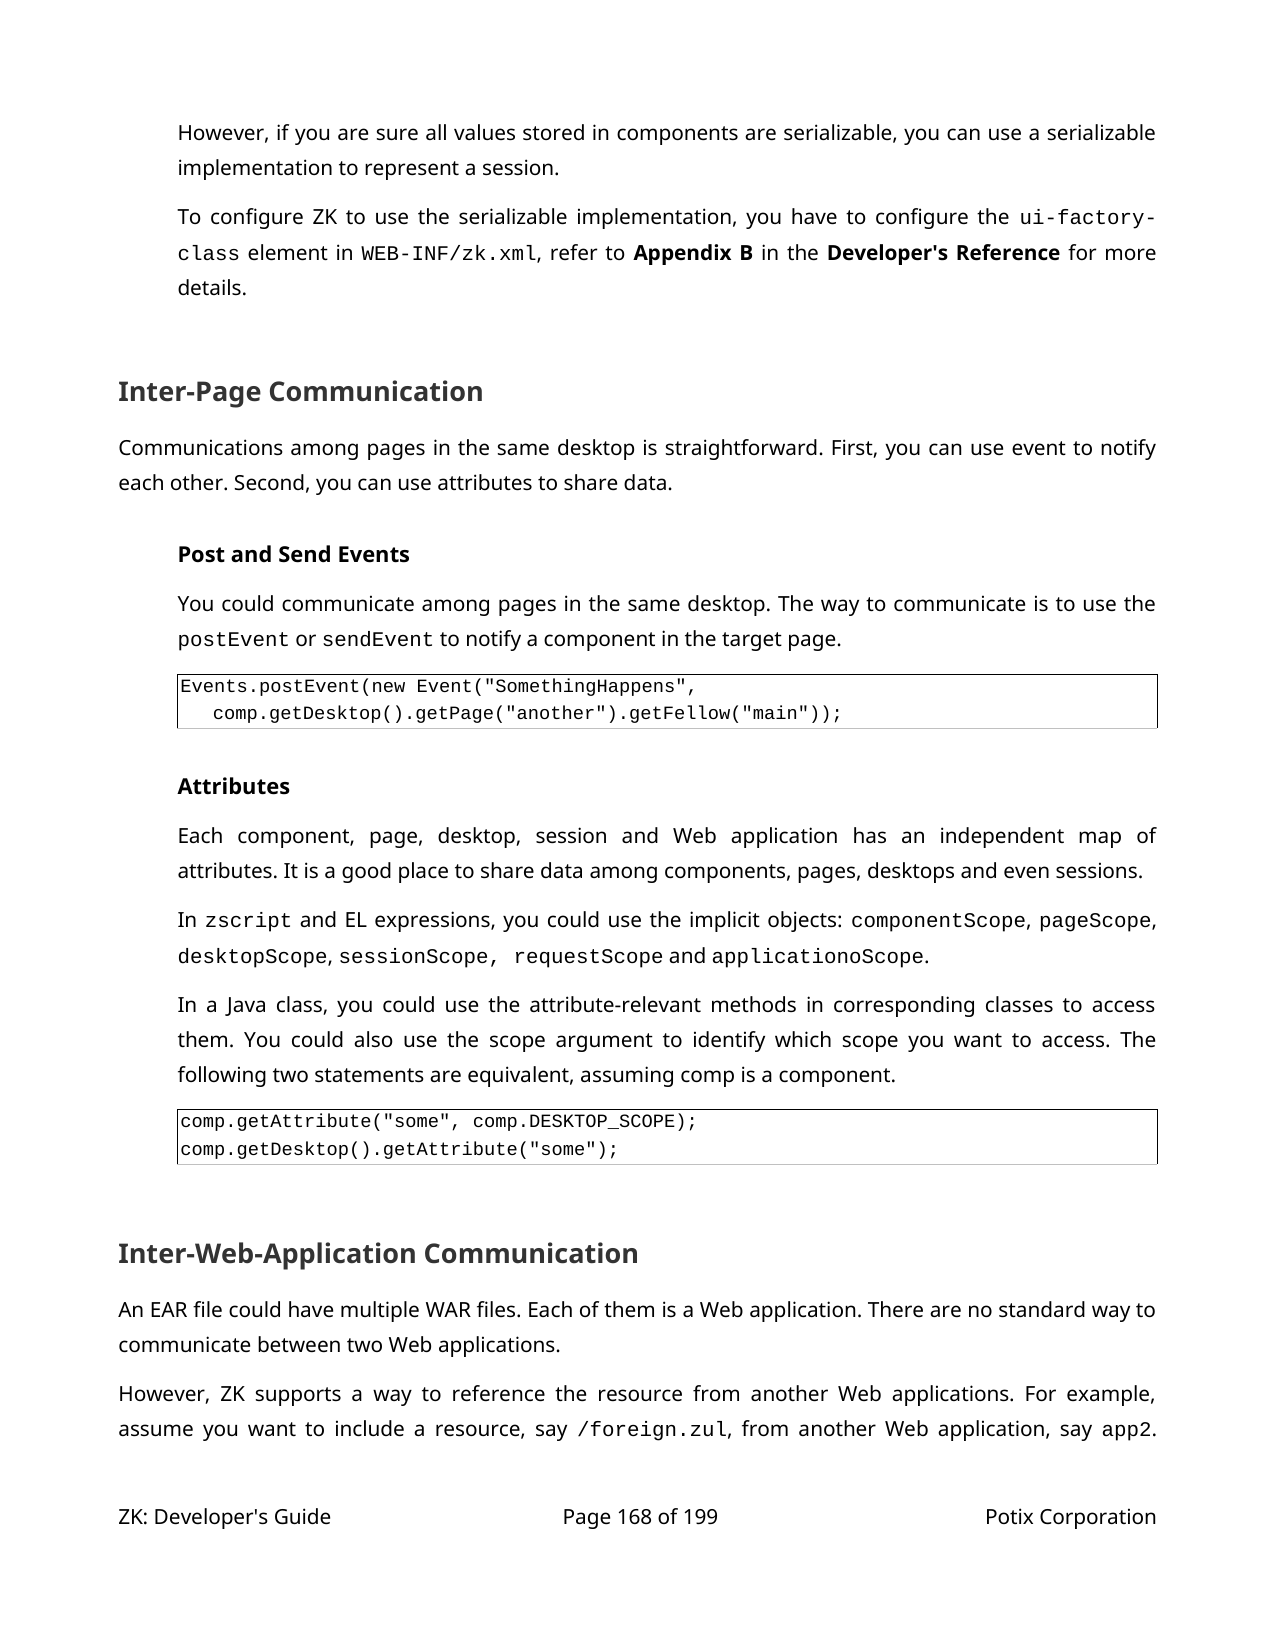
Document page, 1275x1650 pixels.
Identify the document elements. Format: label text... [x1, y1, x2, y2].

subtitle Inter-Web-Application Communication [118, 1234, 1157, 1271]
text Communications among pages in the same desktop is straightforward. First, you can use event to notify each other. Second, you can use attributes to share data. [118, 433, 1157, 496]
text comp.getDesktop().getPage("another").getFellow("main")); [178, 701, 1157, 728]
text To configure ZK to use the serializable implementation, you have to configure the ui-factory-class element in WEB-INF/zk.xml, refer to Appendix B in the Developer's Reference for more details. [177, 202, 1157, 301]
text In zscript and EL expressions, you could use the implicit objects: componentScope, pageScope, desktopScope, sessionScope, requestScope and applicationoScope. [177, 905, 1157, 969]
text comp.getDesktop().getAttribute("some"); [178, 1136, 1157, 1164]
text However, if you are sure all values stored in components are serializable, you can use a serializable implementation to represent a session. [177, 118, 1157, 182]
subtitle Post and Send Events [177, 539, 1157, 569]
text An EAR file could have multiple WAR files. Each of them is a Web application. There are no standard way to communicate between two Web applications. [118, 1295, 1157, 1358]
text comp.getAttribute("some", comp.DESKTOP_SCOPE); [178, 1110, 1157, 1133]
subtitle Attributes [177, 771, 1157, 801]
text However, ZK supports a way to reference the resource from another Web applications. For example, assume you want to include a resource, say /foreign.zul, from another Web application, say app2. [118, 1379, 1157, 1443]
text Events.postEvent(new Event("SomethingHappens", [178, 675, 1157, 698]
text In a Java class, you could use the attribute-relevant methods in corresponding classes to access them. You could also use the scope argument to identify which scope you want to access. The following two statements are equivalent, assuming comp is a component. [177, 990, 1157, 1089]
text Each component, page, desktop, session and Web application has an independent map of attributes. It is a good place to share data among components, pages, desktops and even sessions. [177, 821, 1157, 885]
text You could communicate among pages in the same desktop. The way to communicate is to use the postEvent or sendEvent to notify a component in the target page. [177, 589, 1157, 653]
subtitle Inter-Page Communication [118, 372, 1157, 409]
